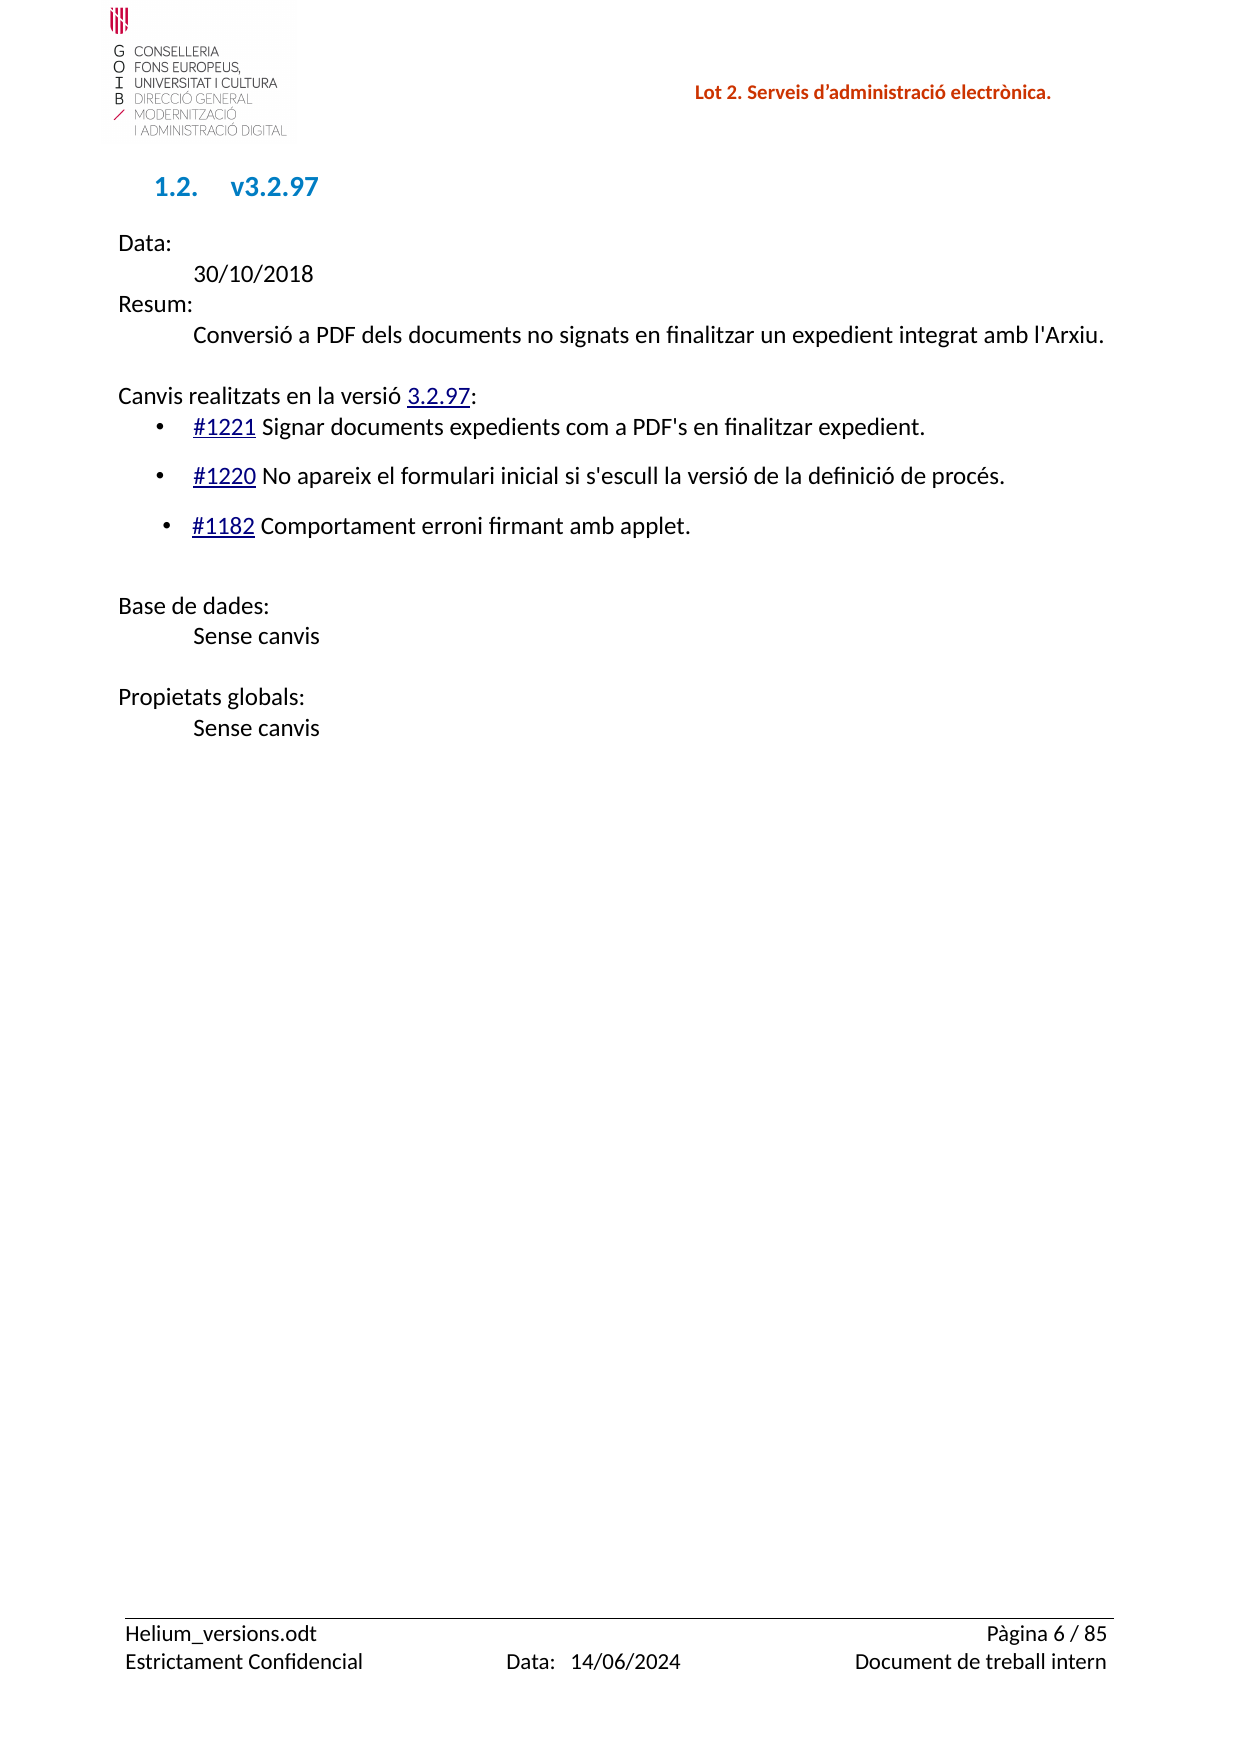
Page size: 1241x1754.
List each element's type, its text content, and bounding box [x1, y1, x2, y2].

text Data: [118, 228, 1122, 258]
text Sense canvis [118, 712, 1122, 743]
text Sense canvis [118, 621, 1122, 651]
list #1182 Comportament erroni firmant amb applet. [162, 510, 1122, 540]
text Resum: [118, 289, 1122, 319]
text Base de dades: [118, 590, 1122, 621]
list #1221 Signar documents expedients com a PDF's en finalitzar expedient. [156, 411, 1122, 441]
text Canvis realitzats en la versió 3.2.97: [118, 380, 1122, 411]
subtitle v3.2.97 [153, 168, 1122, 204]
text 30/10/2018 [118, 258, 1122, 289]
picture [100, 0, 297, 144]
text Propietats globals: [118, 682, 1122, 712]
list #1220 No apareix el formulari inicial si s'escull la versió de la definició de procés. [156, 460, 1122, 491]
text Conversió a PDF dels documents no signats en finalitzar un expedient integrat amb l'Arxiu. [118, 319, 1122, 350]
